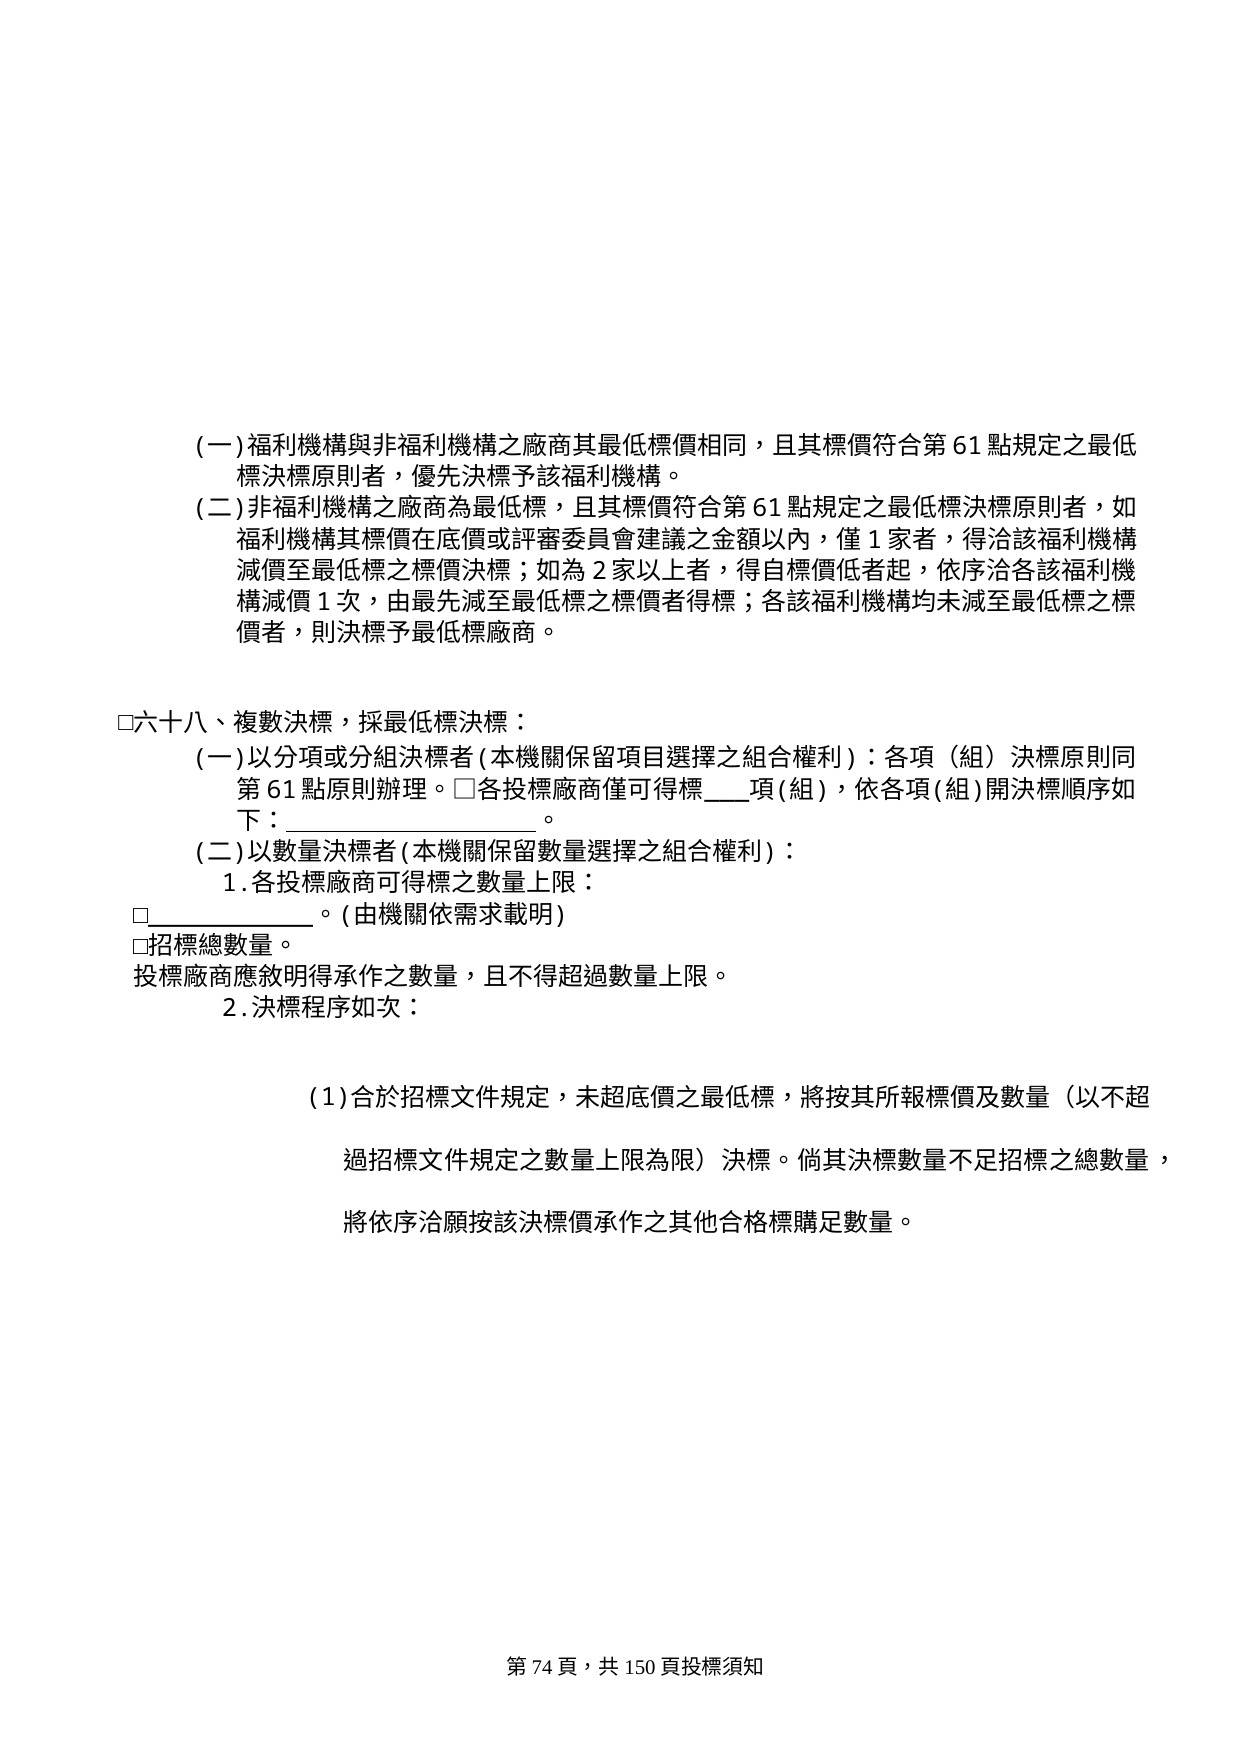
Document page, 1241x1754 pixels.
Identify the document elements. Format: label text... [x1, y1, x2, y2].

text □___________。(由機關依需求載明) [118, 898, 1152, 929]
text □招標總數量。 [118, 929, 1152, 961]
text □六十八、複數決標，採最低標決標： [118, 679, 1152, 742]
text (二)以數量決標者(本機關保留數量選擇之組合權利)： [192, 836, 1137, 867]
text 2.決標程序如次： [222, 992, 1152, 1023]
text (一)福利機構與非福利機構之廠商其最低標價相同，且其標價符合第61點規定之最低標決標原則者，優先決標予該福利機構。 [192, 429, 1137, 492]
text 1.各投標廠商可得標之數量上限： [222, 867, 1152, 898]
text 投標廠商應敘明得承作之數量，且不得超過數量上限。 [118, 961, 1152, 992]
text (1)合於招標文件規定，未超底價之最低標，將按其所報標價及數量（以不超過招標文件規定之數量上限為限）決標。倘其決標數量不足招標之總數量，將依序洽願按該決標價承作之其他合格標購足數量。 [306, 1054, 1152, 1242]
text (二)非福利機構之廠商為最低標，且其標價符合第61點規定之最低標決標原則者，如福利機構其標價在底價或評審委員會建議之金額以內，僅1家者，得洽該福利機構減價至最低標之標價決標；如為2家以上者，得自標價低者起，依序洽各該福利機構減價1次，由最先減至最低標之標價者得標；各該福利機構均未減至最低標之標價者，則決標予最低標廠商。 [192, 492, 1137, 648]
text (一)以分項或分組決標者(本機關保留項目選擇之組合權利)：各項（組）決標原則同第61點原則辦理。□各投標廠商僅可得標___項(組)，依各項(組)開決標順序如下：＿＿＿＿＿＿＿＿＿＿。 [192, 742, 1137, 836]
